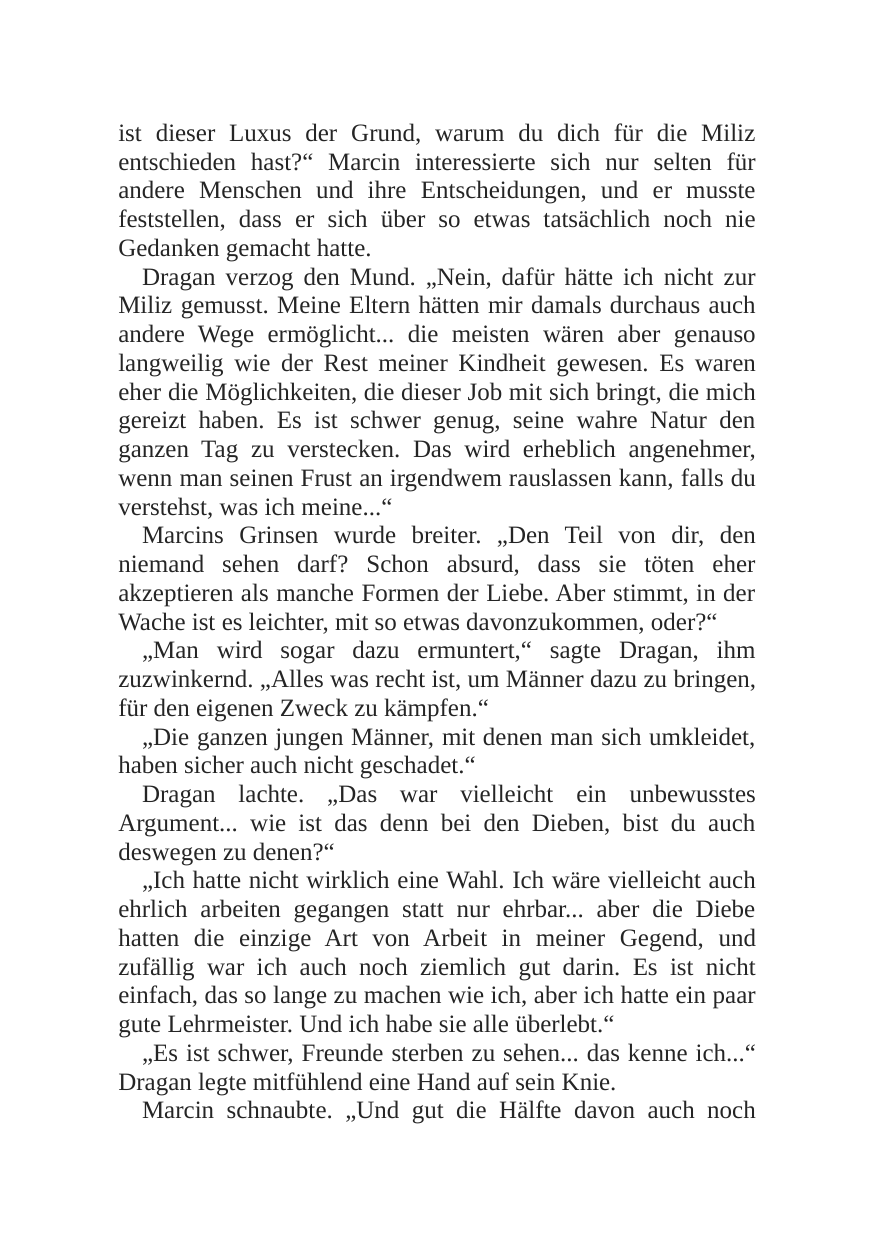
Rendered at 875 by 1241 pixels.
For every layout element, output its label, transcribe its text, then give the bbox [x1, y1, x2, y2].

text ist dieser Luxus der Grund, warum du dich für die Miliz entschieden hast?“ Marcin interessierte sich nur selten für andere Menschen und ihre Entscheidungen, und er musste feststellen, dass er sich über so etwas tatsächlich noch nie Gedanken gemacht hatte. [118, 118, 756, 262]
text Marcins Grinsen wurde breiter. „Den Teil von dir, den niemand sehen darf? Schon absurd, dass sie töten eher akzeptieren als manche Formen der Liebe. Aber stimmt, in der Wache ist es leichter, mit so etwas davonzukommen, oder?“ [118, 521, 756, 636]
text Marcin schnaubte. „Und gut die Hälfte davon auch noch [118, 1096, 756, 1124]
text „Ich hatte nicht wirklich eine Wahl. Ich wäre vielleicht auch ehrlich arbeiten gegangen statt nur ehrbar... aber die Diebe hatten die einzige Art von Arbeit in meiner Gegend, und zufällig war ich auch noch ziemlich gut darin. Es ist nicht einfach, das so lange zu machen wie ich, aber ich hatte ein paar gute Lehrmeister. Und ich habe sie alle überlebt.“ [118, 866, 756, 1038]
text „Man wird sogar dazu ermuntert,“ sagte Dragan, ihm zuzwinkernd. „Alles was recht ist, um Männer dazu zu bringen, für den eigenen Zweck zu kämpfen.“ [118, 636, 756, 722]
text Dragan lachte. „Das war vielleicht ein unbewusstes Argument... wie ist das denn bei den Dieben, bist du auch deswegen zu denen?“ [118, 779, 756, 866]
text Dragan verzog den Mund. „Nein, dafür hätte ich nicht zur Miliz gemusst. Meine Eltern hätten mir damals durchaus auch andere Wege ermöglicht... die meisten wären aber genauso langweilig wie der Rest meiner Kindheit gewesen. Es waren eher die Möglichkeiten, die dieser Job mit sich bringt, die mich gereizt haben. Es ist schwer genug, seine wahre Natur den ganzen Tag zu verstecken. Das wird erheblich angenehmer, wenn man seinen Frust an irgendwem rauslassen kann, falls du verstehst, was ich meine...“ [118, 262, 756, 521]
text „Es ist schwer, Freunde sterben zu sehen... das kenne ich...“ Dragan legte mitfühlend eine Hand auf sein Knie. [118, 1038, 756, 1096]
text „Die ganzen jungen Männer, mit denen man sich umkleidet, haben sicher auch nicht geschadet.“ [118, 722, 756, 779]
